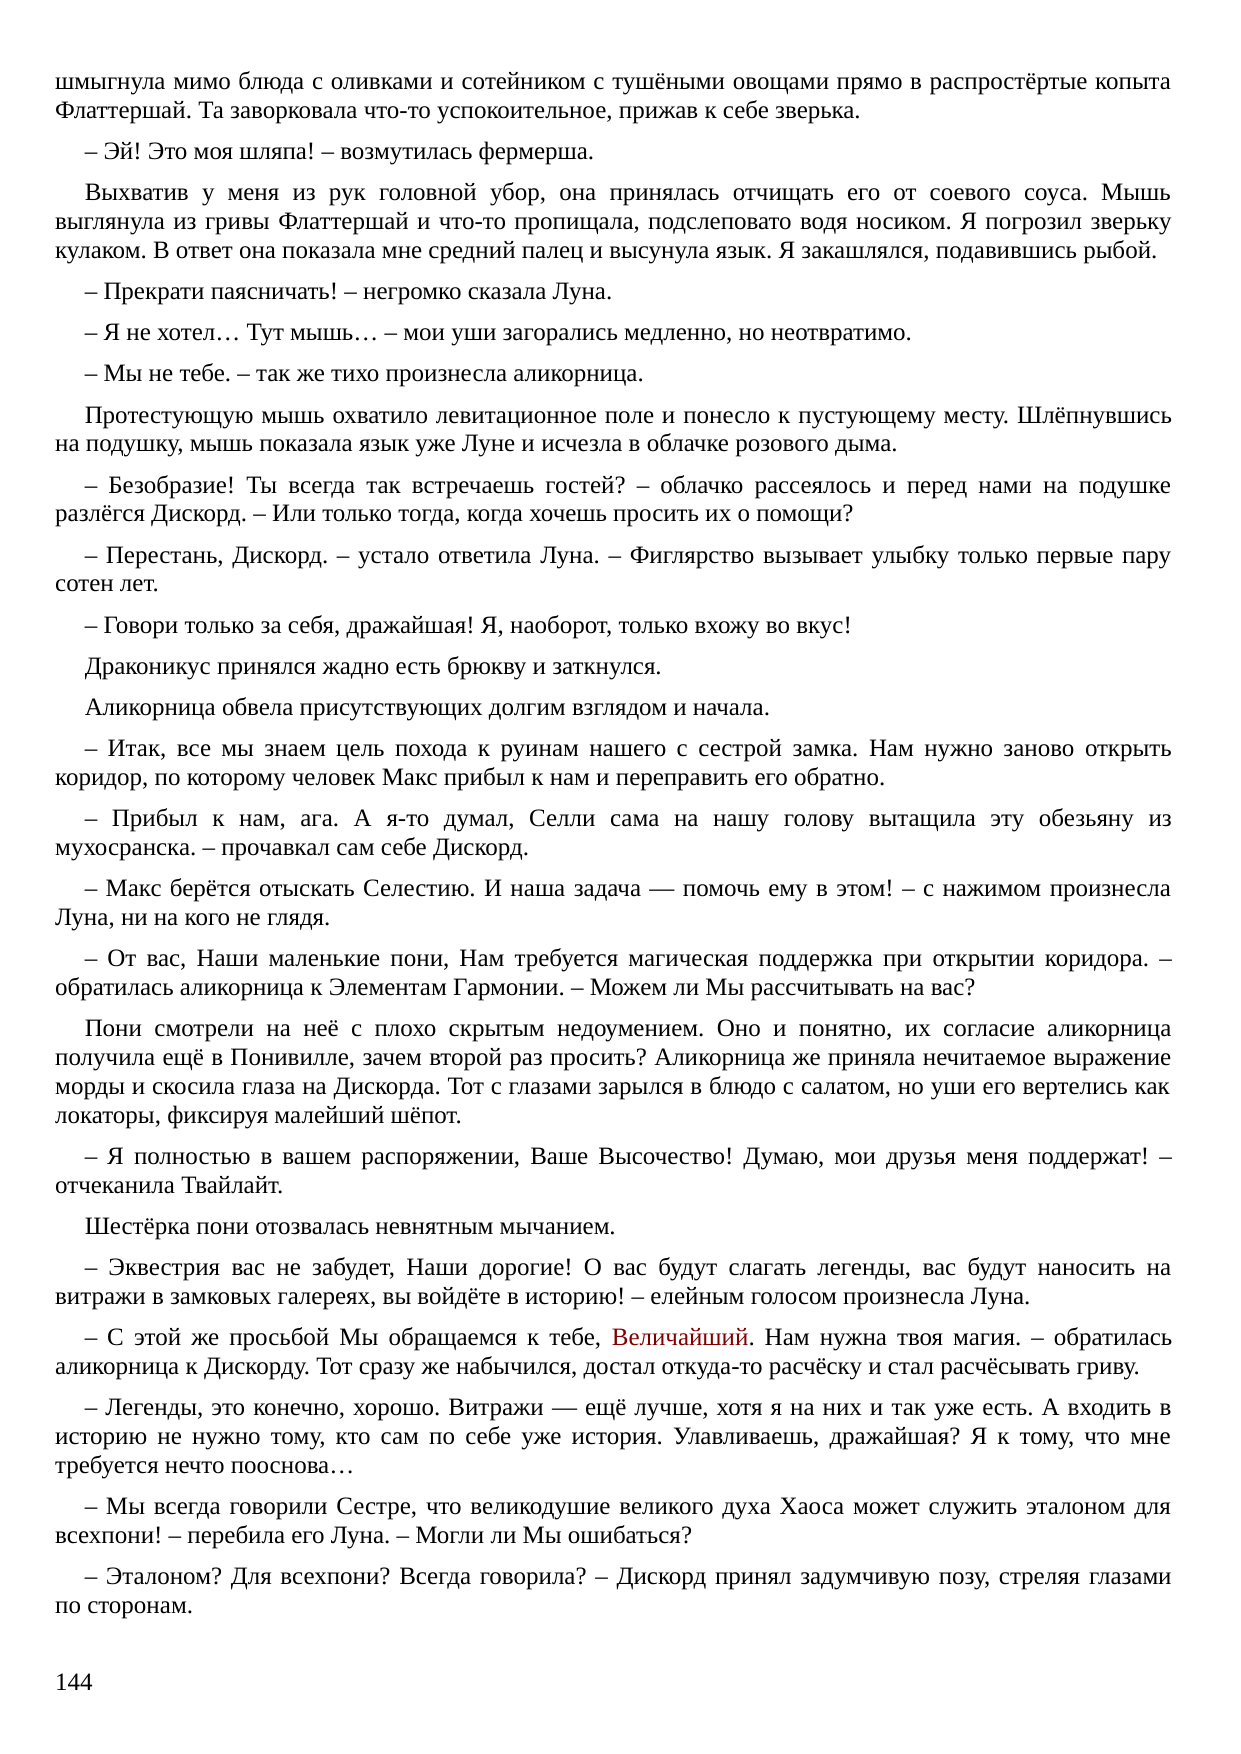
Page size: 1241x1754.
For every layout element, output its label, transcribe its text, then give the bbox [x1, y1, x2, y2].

text – Эквестрия вас не забудет, Наши дорогие! О вас будут слагать легенды, вас будут наносить на витражи в замковых галереях, вы войдёте в историю! – елейным голосом произнесла Луна. [55, 1252, 1173, 1310]
text шмыгнула мимо блюда с оливками и сотейником с тушёными овощами прямо в распростёртые копыта Флаттершай. Та заворковала что-то успокоительное, прижав к себе зверька. [55, 66, 1173, 123]
text – Говори только за себя, дражайшая! Я, наоборот, только вхожу во вкус! [55, 610, 1173, 638]
text – Итак, все мы знаем цель похода к руинам нашего с сестрой замка. Нам нужно заново открыть коридор, по которому человек Макс прибыл к нам и переправить его обратно. [55, 733, 1173, 791]
text – Легенды, это конечно, хорошо. Витражи — ещё лучше, хотя я на них и так уже есть. А входить в историю не нужно тому, кто сам по себе уже история. Улавливаешь, дражайшая? Я к тому, что мне требуется нечто пооснова… [55, 1392, 1173, 1478]
text – Безобразие! Ты всегда так встречаешь гостей? – облачко рассеялось и перед нами на подушке разлёгся Дискорд. – Или только тогда, когда хочешь просить их о помощи? [55, 470, 1173, 527]
text Аликорница обвела присутствующих долгим взглядом и начала. [55, 692, 1173, 721]
text – Я полностью в вашем распоряжении, Ваше Высочество! Думаю, мои друзья меня поддержат! – отчеканила Твайлайт. [55, 1141, 1173, 1198]
text – Мы не тебе. – так же тихо произнесла аликорница. [55, 358, 1173, 387]
text Шестёрка пони отозвалась невнятным мычанием. [55, 1211, 1173, 1240]
text – Прибыл к нам, ага. А я-то думал, Селли сама на нашу голову вытащила эту обезьяну из мухосранска. – прочавкал сам себе Дискорд. [55, 803, 1173, 861]
text Протестующую мышь охватило левитационное поле и понесло к пустующему месту. Шлёпнувшись на подушку, мышь показала язык уже Луне и исчезла в облачке розового дыма. [55, 400, 1173, 457]
text – Эй! Это моя шляпа! – возмутилась фермерша. [55, 136, 1173, 165]
text Выхватив у меня из рук головной убор, она принялась отчищать его от соевого соуса. Мышь выглянула из гривы Флаттершай и что-то пропищала, подслеповато водя носиком. Я погрозил зверьку кулаком. В ответ она показала мне средний палец и высунула язык. Я закашлялся, подавившись рыбой. [55, 177, 1173, 263]
text – Я не хотел… Тут мышь… – мои уши загорались медленно, но неотвратимо. [55, 317, 1173, 346]
text – Мы всегда говорили Сестре, что великодушие великого духа Хаоса может служить эталоном для всехпони! – перебила его Луна. – Могли ли Мы ошибаться? [55, 1491, 1173, 1548]
text – Перестань, Дискорд. – устало ответила Луна. – Фиглярство вызывает улыбку только первые пару сотен лет. [55, 540, 1173, 597]
text – Макс берётся отыскать Селестию. И наша задача — помочь ему в этом! – с нажимом произнесла Луна, ни на кого не глядя. [55, 873, 1173, 931]
text – Прекрати паясничать! – негромко сказала Луна. [55, 276, 1173, 305]
text – С этой же просьбой Мы обращаемся к тебе, Величайший. Нам нужна твоя магия. – обратилась аликорница к Дискорду. Тот сразу же набычился, достал откуда-то расчёску и стал расчёсывать гриву. [55, 1322, 1173, 1380]
text Пони смотрели на неё с плохо скрытым недоумением. Оно и понятно, их согласие аликорница получила ещё в Понивилле, зачем второй раз просить? Аликорница же приняла нечитаемое выражение морды и скосила глаза на Дискорда. Тот с глазами зарылся в блюдо с салатом, но уши его вертелись как локаторы, фиксируя малейший шёпот. [55, 1013, 1173, 1128]
text – Эталоном? Для всехпони? Всегда говорила? – Дискорд принял задумчивую позу, стреляя глазами по сторонам. [55, 1561, 1173, 1618]
text – От вас, Наши маленькие пони, Нам требуется магическая поддержка при открытии коридора. – обратилась аликорница к Элементам Гармонии. – Можем ли Мы рассчитывать на вас? [55, 943, 1173, 1001]
text Драконикус принялся жадно есть брюкву и заткнулся. [55, 651, 1173, 680]
